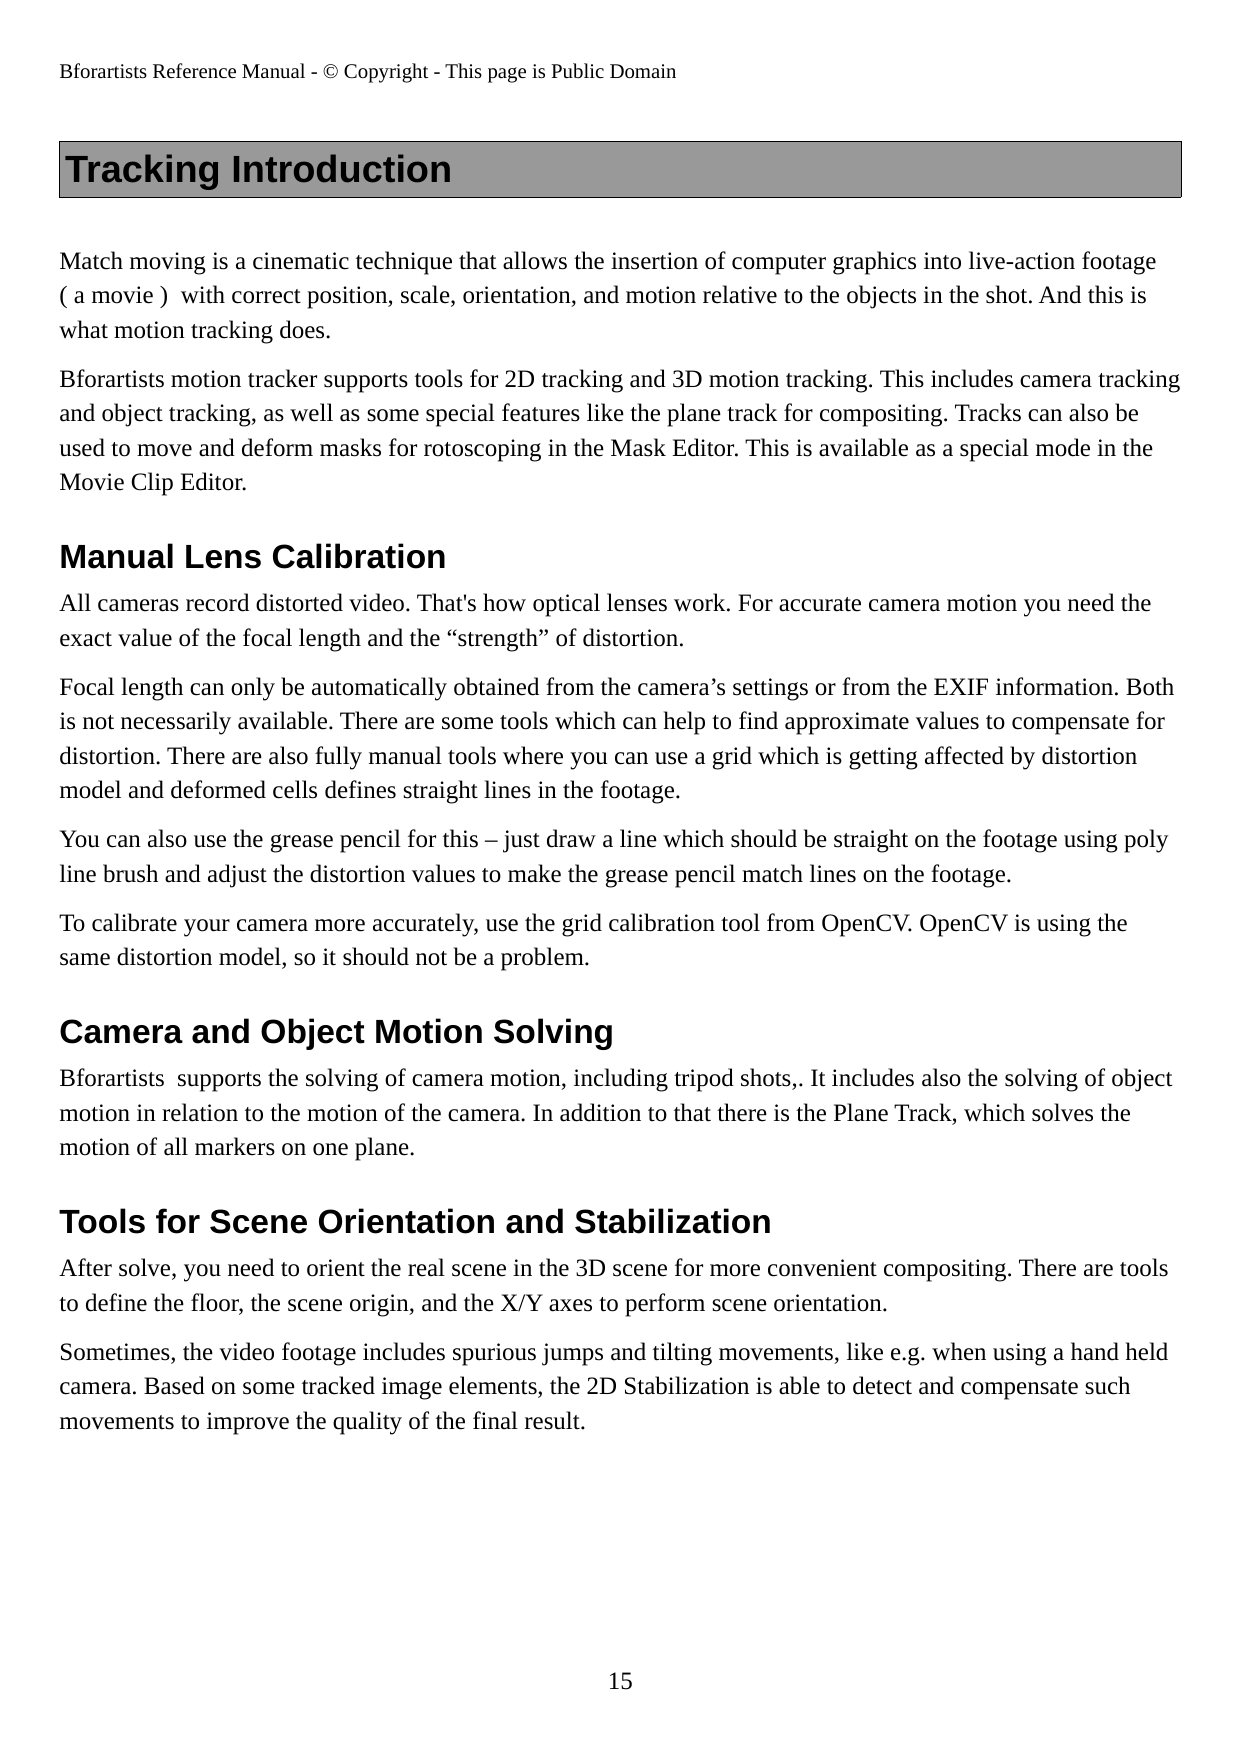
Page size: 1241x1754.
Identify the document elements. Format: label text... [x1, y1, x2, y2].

text Match moving is a cinematic technique that allows the insertion of computer graphics into live-action footage ( a movie ) with correct position, scale, orientation, and motion relative to the objects in the shot. And this is what motion tracking does. [59, 246, 1181, 343]
text After solve, you need to orient the real scene in the 3D scene for more convenient compositing. There are tools to define the floor, the scene origin, and the X/Y axes to perform scene orientation. [59, 1253, 1181, 1317]
subtitle Manual Lens Calibration [59, 537, 1181, 576]
subtitle Tools for Scene Orientation and Stabilization [59, 1202, 1181, 1241]
text To calibrate your camera more accurately, use the grid calibration tool from OpenCV. OpenCV is using the same distortion model, so it should not be a problem. [59, 908, 1181, 971]
text Bforartists motion tracker supports tools for 2D tracking and 3D motion tracking. This includes camera tracking and object tracking, as well as some special features like the plane track for compositing. Tracks can also be used to move and deform masks for rotoscoping in the Mask Editor. This is available as a special mode in the Movie Clip Editor. [59, 364, 1181, 496]
text All cameras record distorted video. That's how optical lenses work. For accurate camera motion you need the exact value of the focal length and the “strength” of distortion. [59, 588, 1181, 651]
text You can also use the grease pencil for this – just draw a line which should be straight on the footage using poly line brush and adjust the distortion values to make the grease pencil match lines on the footage. [59, 824, 1181, 887]
text Sometimes, the video footage includes spurious jumps and tilting movements, like e.g. when using a hand held camera. Based on some tracked image elements, the 2D Stabilization is able to detect and compensate such movements to improve the quality of the final result. [59, 1337, 1181, 1434]
text Focal length can only be automatically obtained from the camera’s settings or from the EXIF information. Both is not necessarily available. There are some tools which can help to find approximate values to compensate for distortion. There are also fully manual tools where you can use a grid which is getting affected by distortion model and deformed cells defines straight lines in the footage. [59, 672, 1181, 804]
subtitle Camera and Object Motion Solving [59, 1012, 1181, 1051]
table_header Tracking Introduction [60, 142, 1181, 197]
text Bforartists supports the solving of camera motion, including tripod shots,. It includes also the solving of object motion in relation to the motion of the camera. In addition to that there is the Plane Track, which solves the motion of all markers on one plane. [59, 1063, 1181, 1161]
